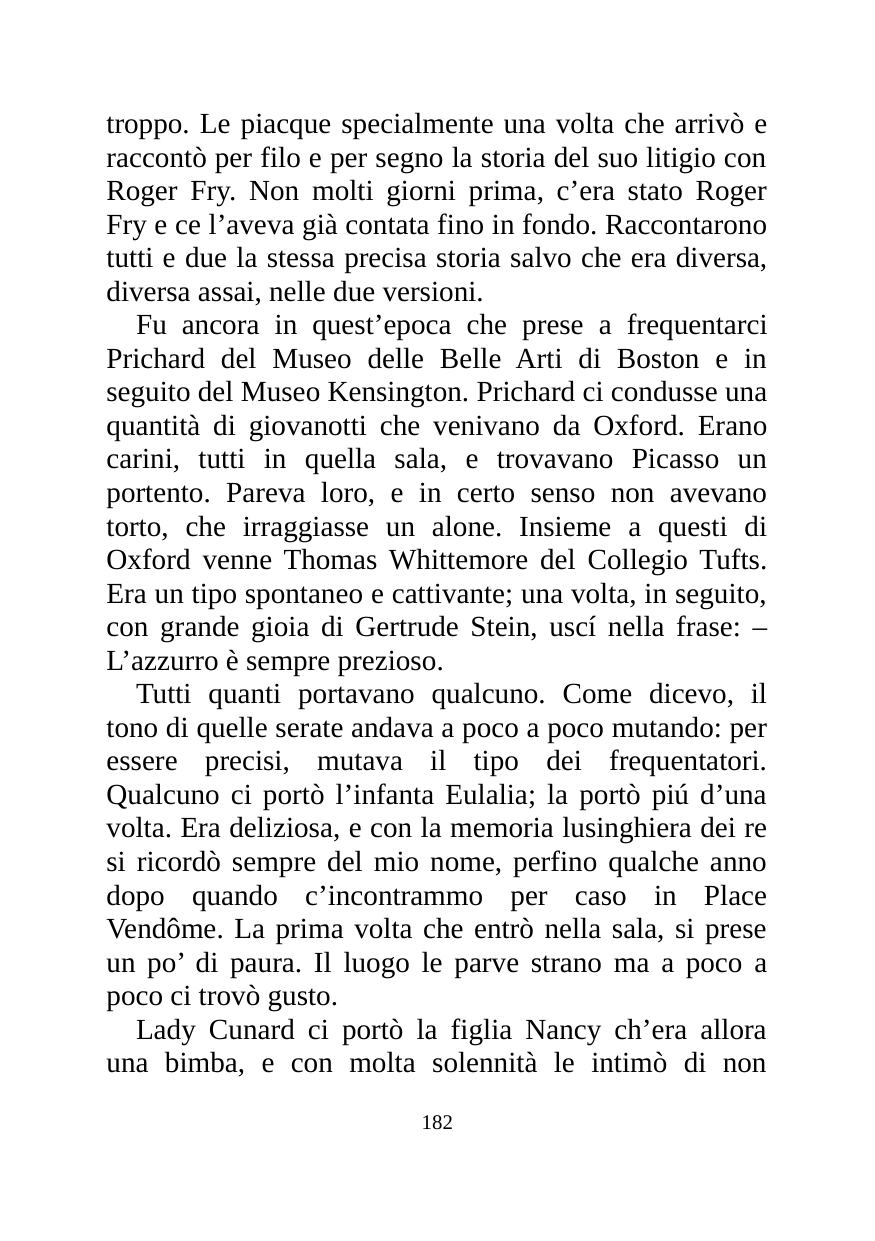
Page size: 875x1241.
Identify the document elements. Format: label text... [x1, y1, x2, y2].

text troppo. Le piacque specialmente una volta che arrivò e raccontò per filo e per segno la storia del suo litigio con Roger Fry. Non molti giorni prima, c’era stato Roger Fry e ce l’aveva già contata fino in fondo. Raccontarono tutti e due la stessa precisa storia salvo che era diversa, diversa assai, nelle due versioni. [106, 106, 768, 307]
text Tutti quanti portavano qualcuno. Come dicevo, il tono di quelle serate andava a poco a poco mutando: per essere precisi, mutava il tipo dei frequentatori. Qualcuno ci portò l’infanta Eulalia; la portò piú d’una volta. Era deliziosa, e con la memoria lusinghiera dei re si ricordò sempre del mio nome, perfino qualche anno dopo quando c’incontrammo per caso in Place Vendôme. La prima volta che entrò nella sala, si prese un po’ di paura. Il luogo le parve strano ma a poco a poco ci trovò gusto. [106, 676, 768, 1012]
text Fu ancora in quest’epoca che prese a frequentarci Prichard del Museo delle Belle Arti di Boston e in seguito del Museo Kensington. Prichard ci condusse una quantità di giovanotti che venivano da Oxford. Erano carini, tutti in quella sala, e trovavano Picasso un portento. Pareva loro, e in certo senso non avevano torto, che irraggiasse un alone. Insieme a questi di Oxford venne Thomas Whittemore del Collegio Tufts. Era un tipo spontaneo e cattivante; una volta, in seguito, con grande gioia di Gertrude Stein, uscí nella frase: – L’azzurro è sempre prezioso. [106, 307, 768, 676]
text Lady Cunard ci portò la figlia Nancy ch’era allora una bimba, e con molta solennità le intimò di non [106, 1012, 768, 1079]
